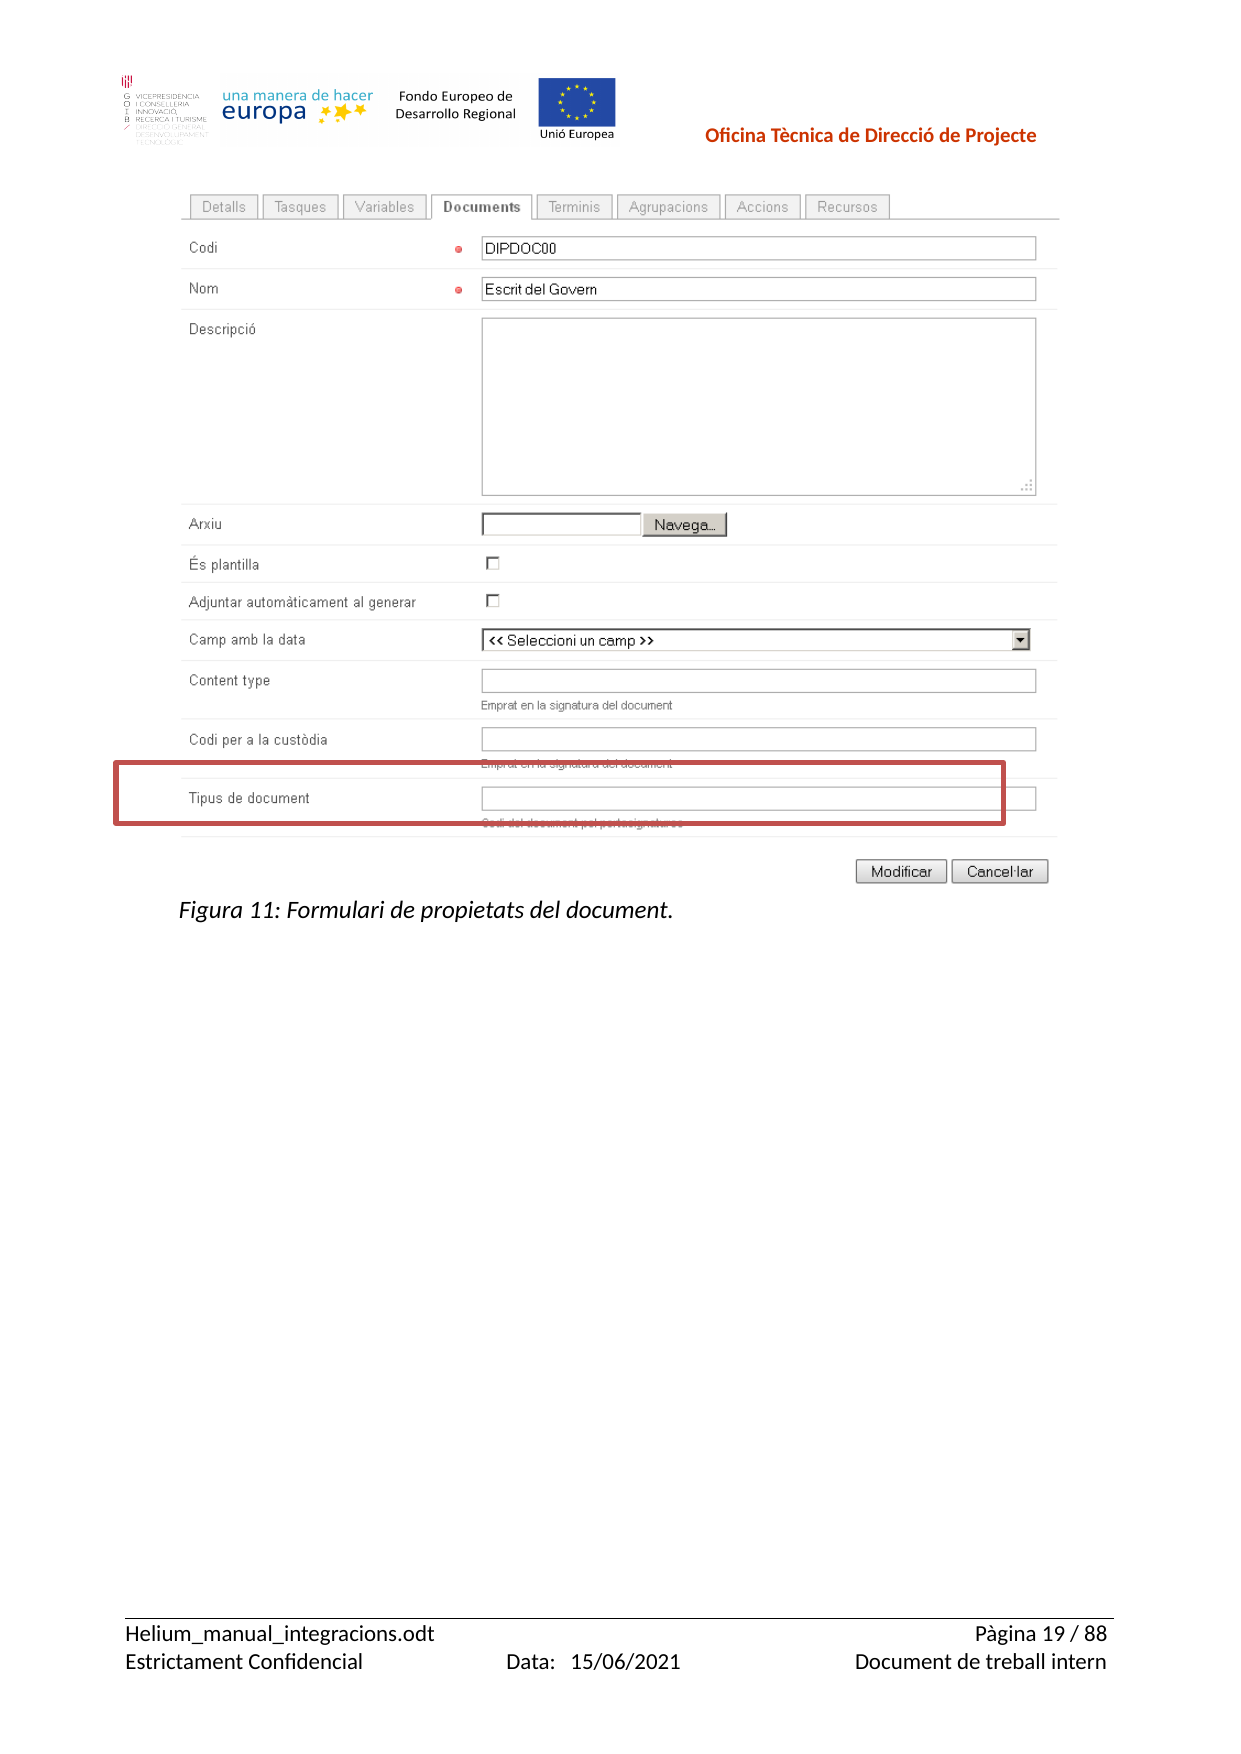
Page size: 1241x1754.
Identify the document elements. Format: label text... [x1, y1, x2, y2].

picture [178, 765, 1001, 821]
picture [219, 73, 621, 147]
picture [118, 73, 213, 147]
text Figura 11: Formulari de propietats del document. [179, 889, 1064, 925]
picture [178, 190, 1065, 889]
